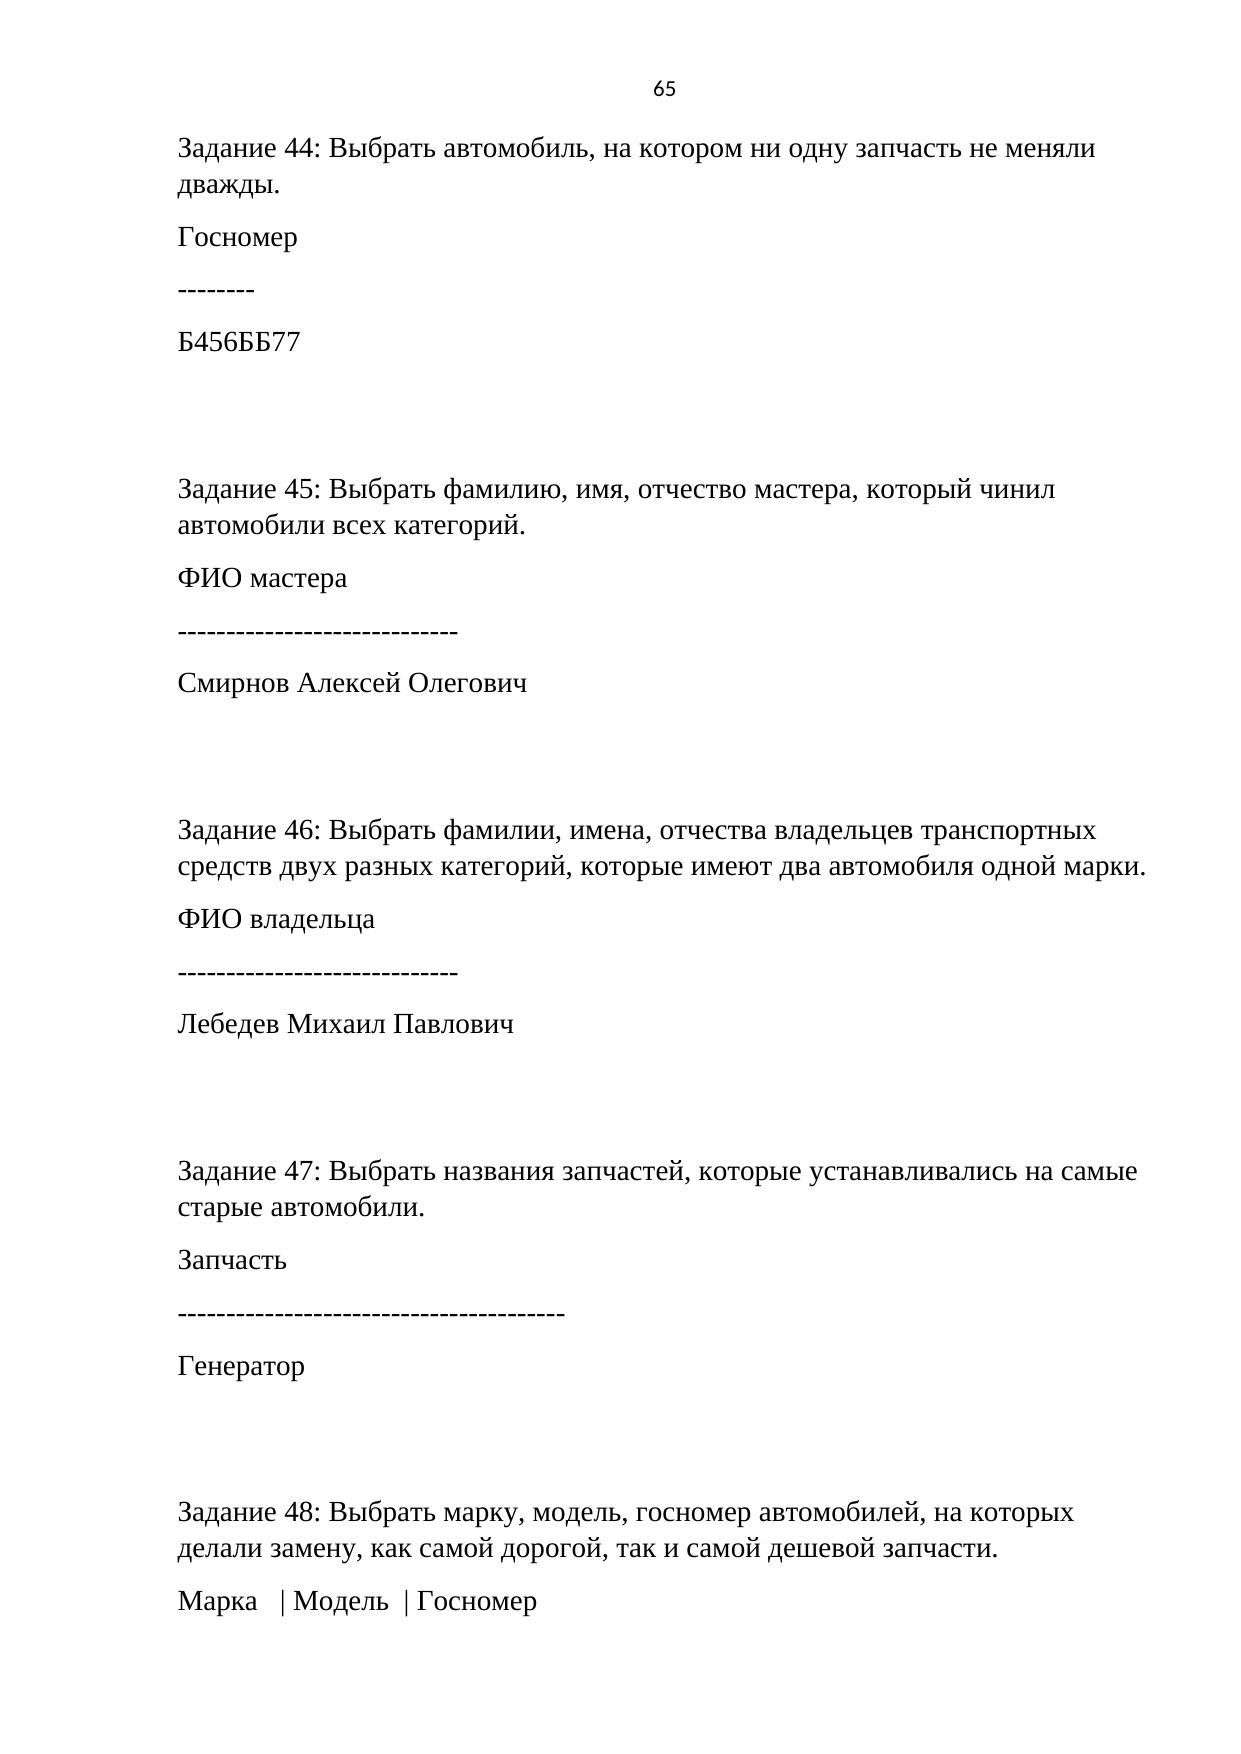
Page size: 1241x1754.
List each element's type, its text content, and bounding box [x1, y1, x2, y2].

text Задание 46: Выбрать фамилии, имена, отчества владельцев транспортных средств двух разных категорий, которые имеют два автомобиля одной марки. [177, 812, 1152, 882]
text ----------------------------- [177, 954, 1152, 987]
text Госномер [177, 219, 1152, 252]
text Задание 47: Выбрать названия запчастей, которые устанавливались на самые старые автомобили. [177, 1153, 1152, 1223]
text Смирнов Алексей Олегович [177, 666, 1152, 699]
text Лебедев Михаил Павлович [177, 1007, 1152, 1040]
text Задание 44: Выбрать автомобиль, на котором ни одну запчасть не меняли дважды. [177, 130, 1152, 199]
text ---------------------------------------- [177, 1295, 1152, 1328]
text Б456ББ77 [177, 324, 1152, 358]
text ФИО мастера [177, 560, 1152, 593]
text Запчасть [177, 1242, 1152, 1276]
text ----------------------------- [177, 613, 1152, 646]
text Марка | Модель | Госномер [177, 1583, 1152, 1617]
text Генератор [177, 1348, 1152, 1381]
text Задание 48: Выбрать марку, модель, госномер автомобилей, на которых делали замену, как самой дорогой, так и самой дешевой запчасти. [177, 1494, 1152, 1564]
text -------- [177, 272, 1152, 305]
text ФИО владельца [177, 901, 1152, 934]
text Задание 45: Выбрать фамилию, имя, отчество мастера, который чинил автомобили всех категорий. [177, 471, 1152, 541]
